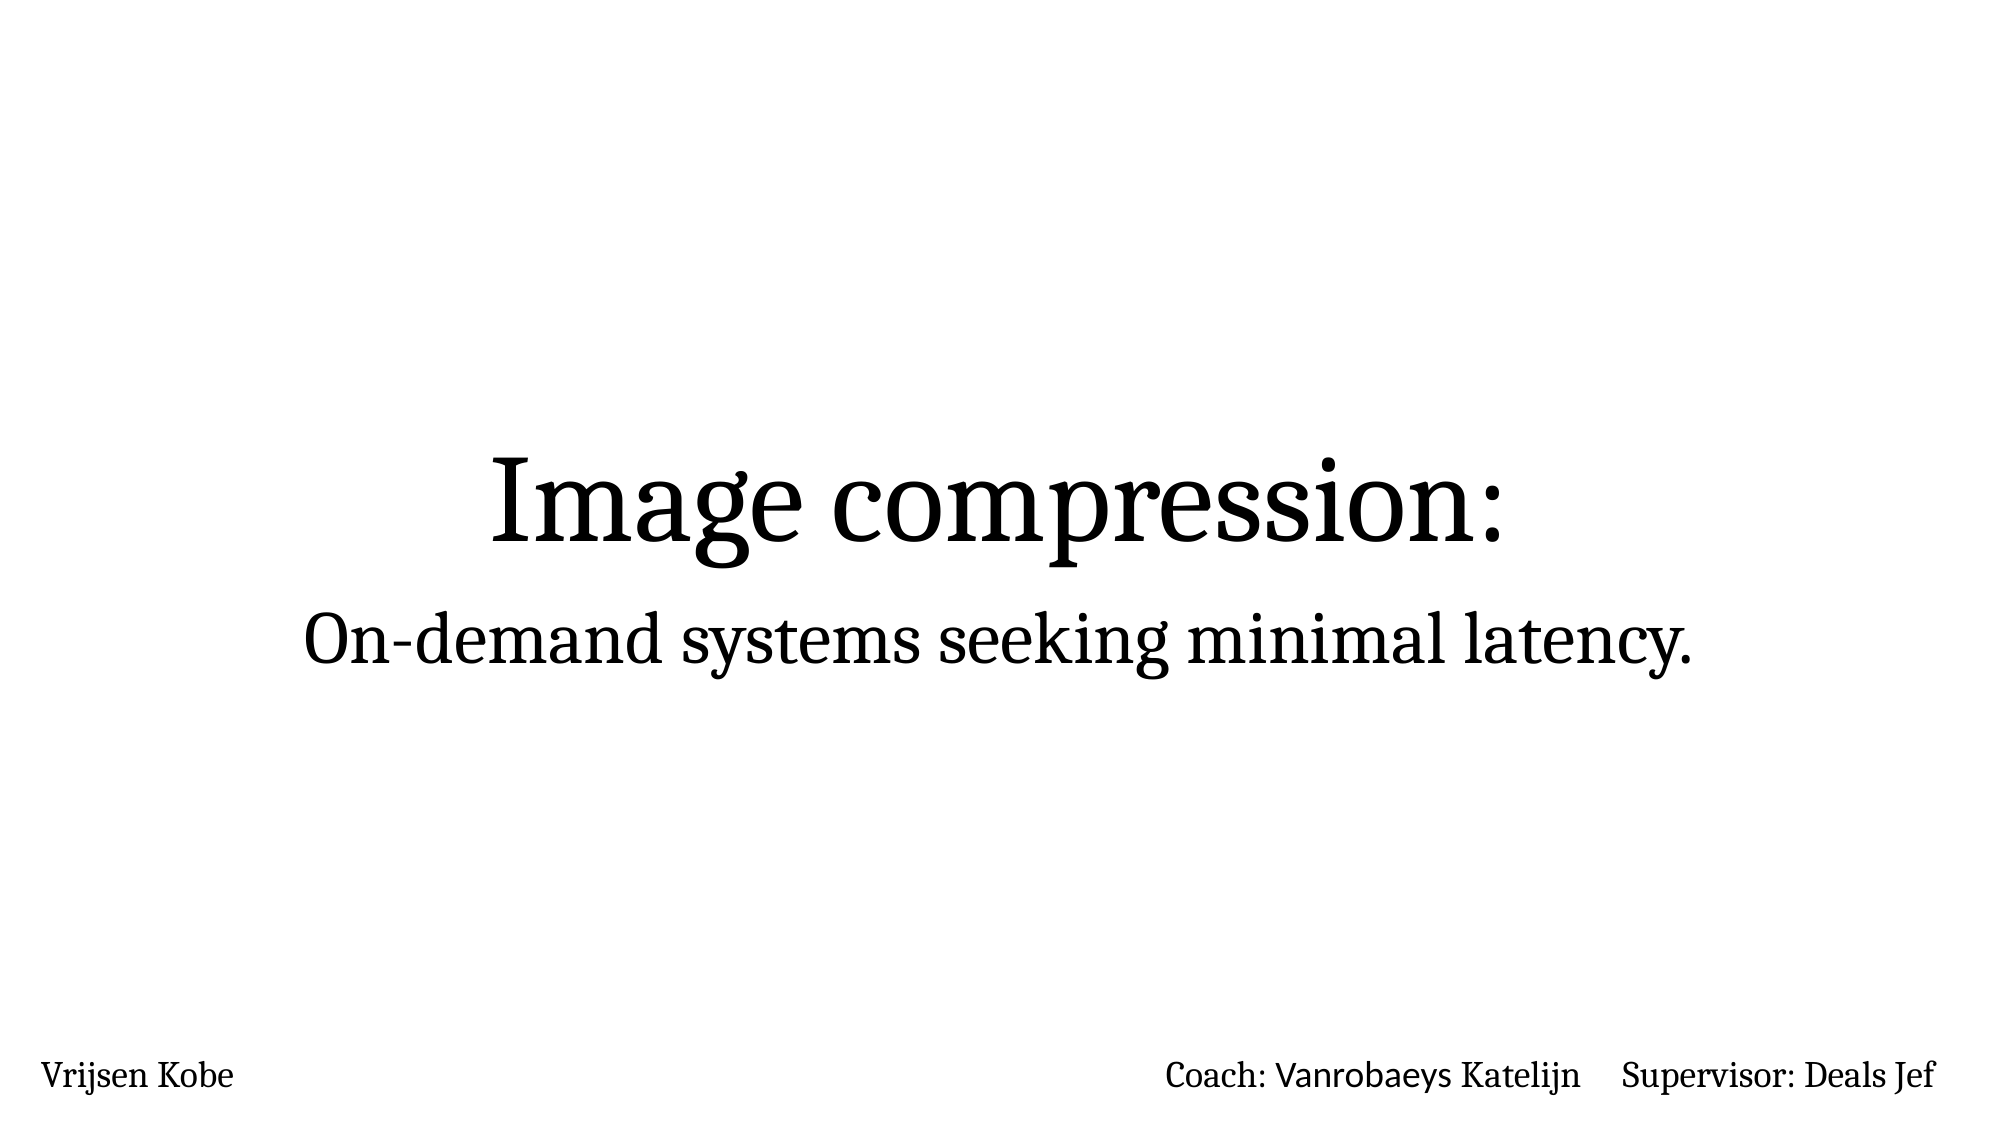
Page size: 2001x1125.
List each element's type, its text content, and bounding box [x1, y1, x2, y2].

subtitle On-demand systems seeking minimal latency. [249, 590, 1750, 863]
title Image compression: [249, 184, 1750, 576]
text_box Vrijsen Kobe [25, 1042, 476, 1104]
text_box Coach: Vanrobaeys Katelijn Supervisor: Deals Jef [1150, 1042, 2000, 1104]
